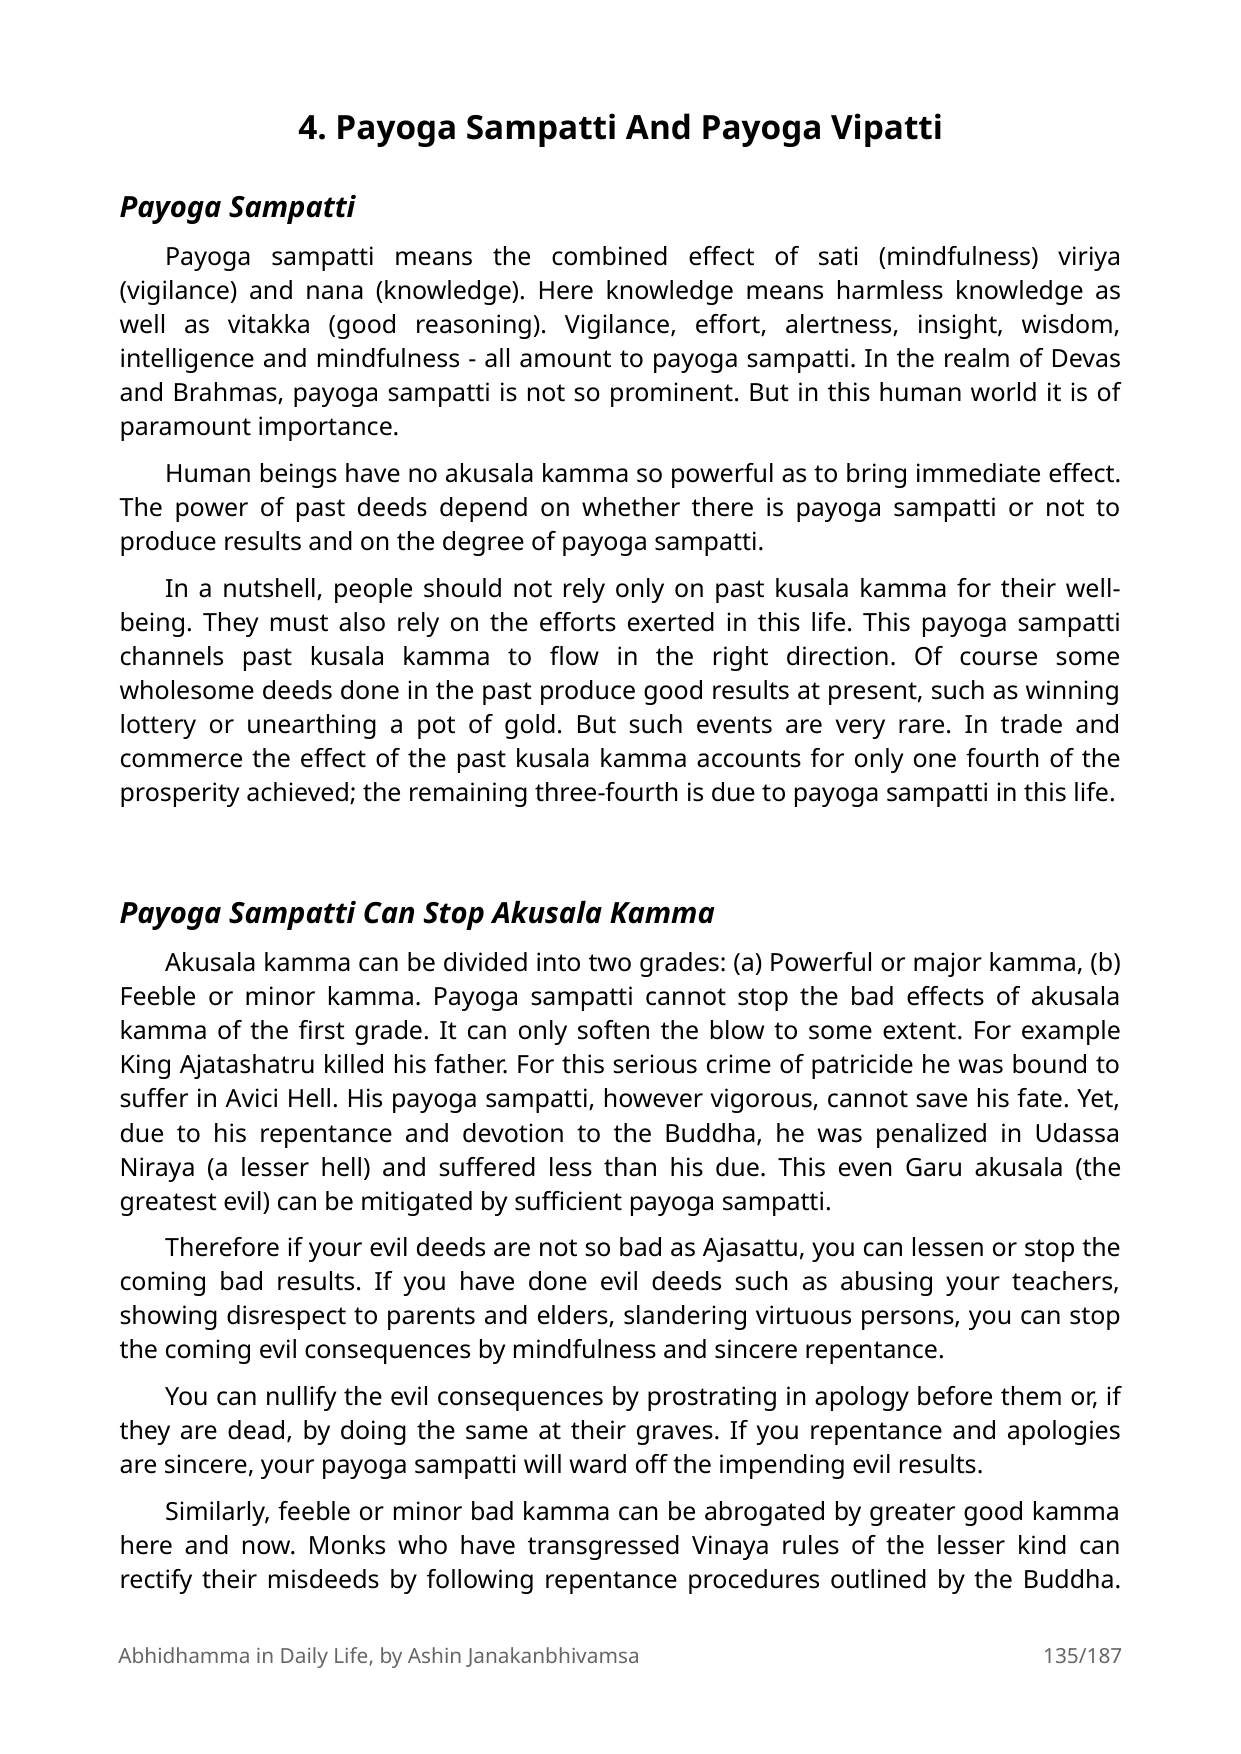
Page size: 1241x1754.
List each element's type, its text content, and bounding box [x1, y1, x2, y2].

subtitle Payoga Sampatti [119, 186, 1122, 226]
text You can nullify the evil consequences by prostrating in apology before them or, if they are dead, by doing the same at their graves. If you repentance and apologies are sincere, your payoga sampatti will ward off the impending evil results. [119, 1379, 1122, 1481]
subtitle Payoga Sampatti Can Stop Akusala Kamma [119, 893, 1122, 932]
text In a nutshell, people should not rely only on past kusala kamma for their well-being. They must also rely on the efforts exerted in this life. This payoga sampatti channels past kusala kamma to flow in the right direction. Of course some wholesome deeds done in the past produce good results at present, such as winning lottery or unearthing a pot of gold. But such events are very rare. In trade and commerce the effect of the past kusala kamma accounts for only one fourth of the prosperity achieved; the remaining three-fourth is due to payoga sampatti in this life. [119, 570, 1122, 809]
text Payoga sampatti means the combined effect of sati (mindfulness) viriya (vigilance) and nana (knowledge). Here knowledge means harmless knowledge as well as vitakka (good reasoning). Vigilance, effort, alertness, insight, wisdom, intelligence and mindfulness - all amount to payoga sampatti. In the realm of Devas and Brahmas, payoga sampatti is not so prominent. But in this human world it is of paramount importance. [119, 239, 1122, 443]
subtitle 4. Payoga Sampatti And Payoga Vipatti [119, 103, 1122, 149]
text Similarly, feeble or minor bad kamma can be abrogated by greater good kamma here and now. Monks who have transgressed Vinaya rules of the lesser kind can rectify their misdeeds by following repentance procedures outlined by the Buddha. [119, 1493, 1122, 1596]
text Human beings have no akusala kamma so powerful as to bring immediate effect. The power of past deeds depend on whether there is payoga sampatti or not to produce results and on the degree of payoga sampatti. [119, 456, 1122, 558]
text Akusala kamma can be divided into two grades: (a) Powerful or major kamma, (b) Feeble or minor kamma. Payoga sampatti cannot stop the bad effects of akusala kamma of the first grade. It can only soften the blow to some extent. For example King Ajatashatru killed his father. For this serious crime of patricide he was bound to suffer in Avici Hell. His payoga sampatti, however vigorous, cannot save his fate. Yet, due to his repentance and devotion to the Buddha, he was penalized in Udassa Niraya (a lesser hell) and suffered less than his due. This even Garu akusala (the greatest evil) can be mitigated by sufficient payoga sampatti. [119, 945, 1122, 1217]
text Therefore if your evil deeds are not so bad as Ajasattu, you can lessen or stop the coming bad results. If you have done evil deeds such as abusing your teachers, showing disrespect to parents and elders, slandering virtuous persons, you can stop the coming evil consequences by mindfulness and sincere repentance. [119, 1230, 1122, 1366]
